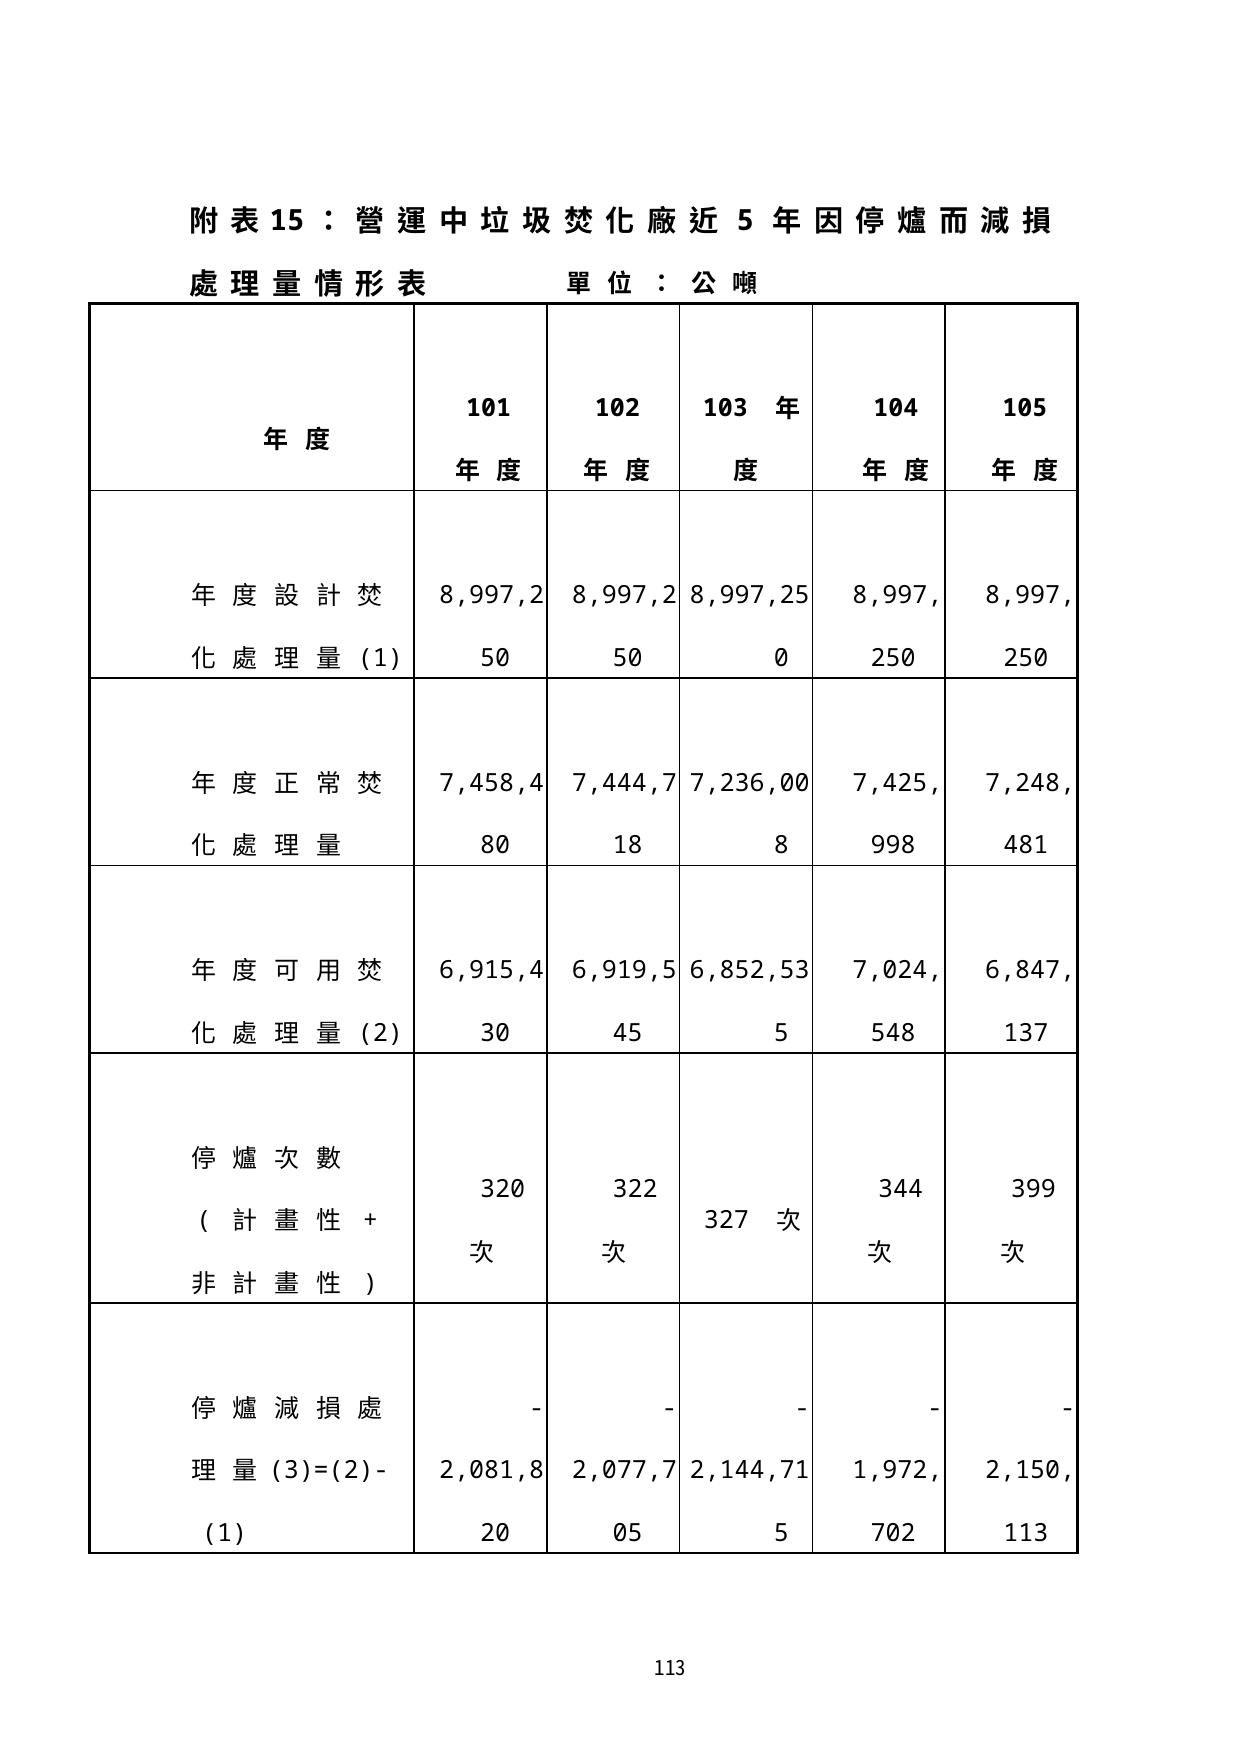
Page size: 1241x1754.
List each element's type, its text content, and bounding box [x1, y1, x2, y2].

table_cell 停爐次數(計畫性+非計畫性) [91, 1054, 413, 1302]
table_cell 7,458,480 [415, 679, 546, 865]
table_cell 399次 [946, 1054, 1076, 1302]
table_cell 停爐減損處理量(3)=(2)-(1) [91, 1304, 413, 1552]
table_cell 8,997,250 [946, 491, 1076, 677]
table_cell 327次 [680, 1054, 812, 1302]
table_cell 7,444,718 [548, 679, 679, 865]
table_cell 7,425,998 [813, 679, 944, 865]
table_header 105年度 [946, 305, 1076, 490]
table_cell -1,972,702 [813, 1304, 944, 1552]
text 附表15：營運中垃圾焚化廠近5年因停爐而減損處理量情形表 單位：公噸 [88, 177, 1058, 302]
table_header 104年度 [813, 305, 944, 490]
table_cell 6,852,535 [680, 866, 812, 1052]
table_cell 7,024,548 [813, 866, 944, 1052]
table_cell 6,919,545 [548, 866, 679, 1052]
table_cell 320次 [415, 1054, 546, 1302]
table_cell 8,997,250 [680, 491, 812, 677]
table_cell 344次 [813, 1054, 944, 1302]
table_cell 7,248,481 [946, 679, 1076, 865]
table_cell 年度可用焚化處理量(2) [91, 866, 413, 1052]
table_cell -2,144,715 [680, 1304, 812, 1552]
table_cell 8,997,250 [415, 491, 546, 677]
table_cell 年度正常焚化處理量 [91, 679, 413, 865]
table_cell 322次 [548, 1054, 679, 1302]
table_cell -2,077,705 [548, 1304, 679, 1552]
table_header 103年度 [680, 305, 812, 490]
table_cell -2,081,820 [415, 1304, 546, 1552]
table_cell 8,997,250 [813, 491, 944, 677]
table_cell 6,847,137 [946, 866, 1076, 1052]
table_cell 7,236,008 [680, 679, 812, 865]
table_cell 年度設計焚化處理量(1) [91, 491, 413, 677]
table_header 年度 [91, 305, 413, 490]
table_header 101年度 [415, 305, 546, 490]
table_header 102年度 [548, 305, 679, 490]
table_cell 8,997,250 [548, 491, 679, 677]
table_cell 6,915,430 [415, 866, 546, 1052]
table_cell -2,150,113 [946, 1304, 1076, 1552]
